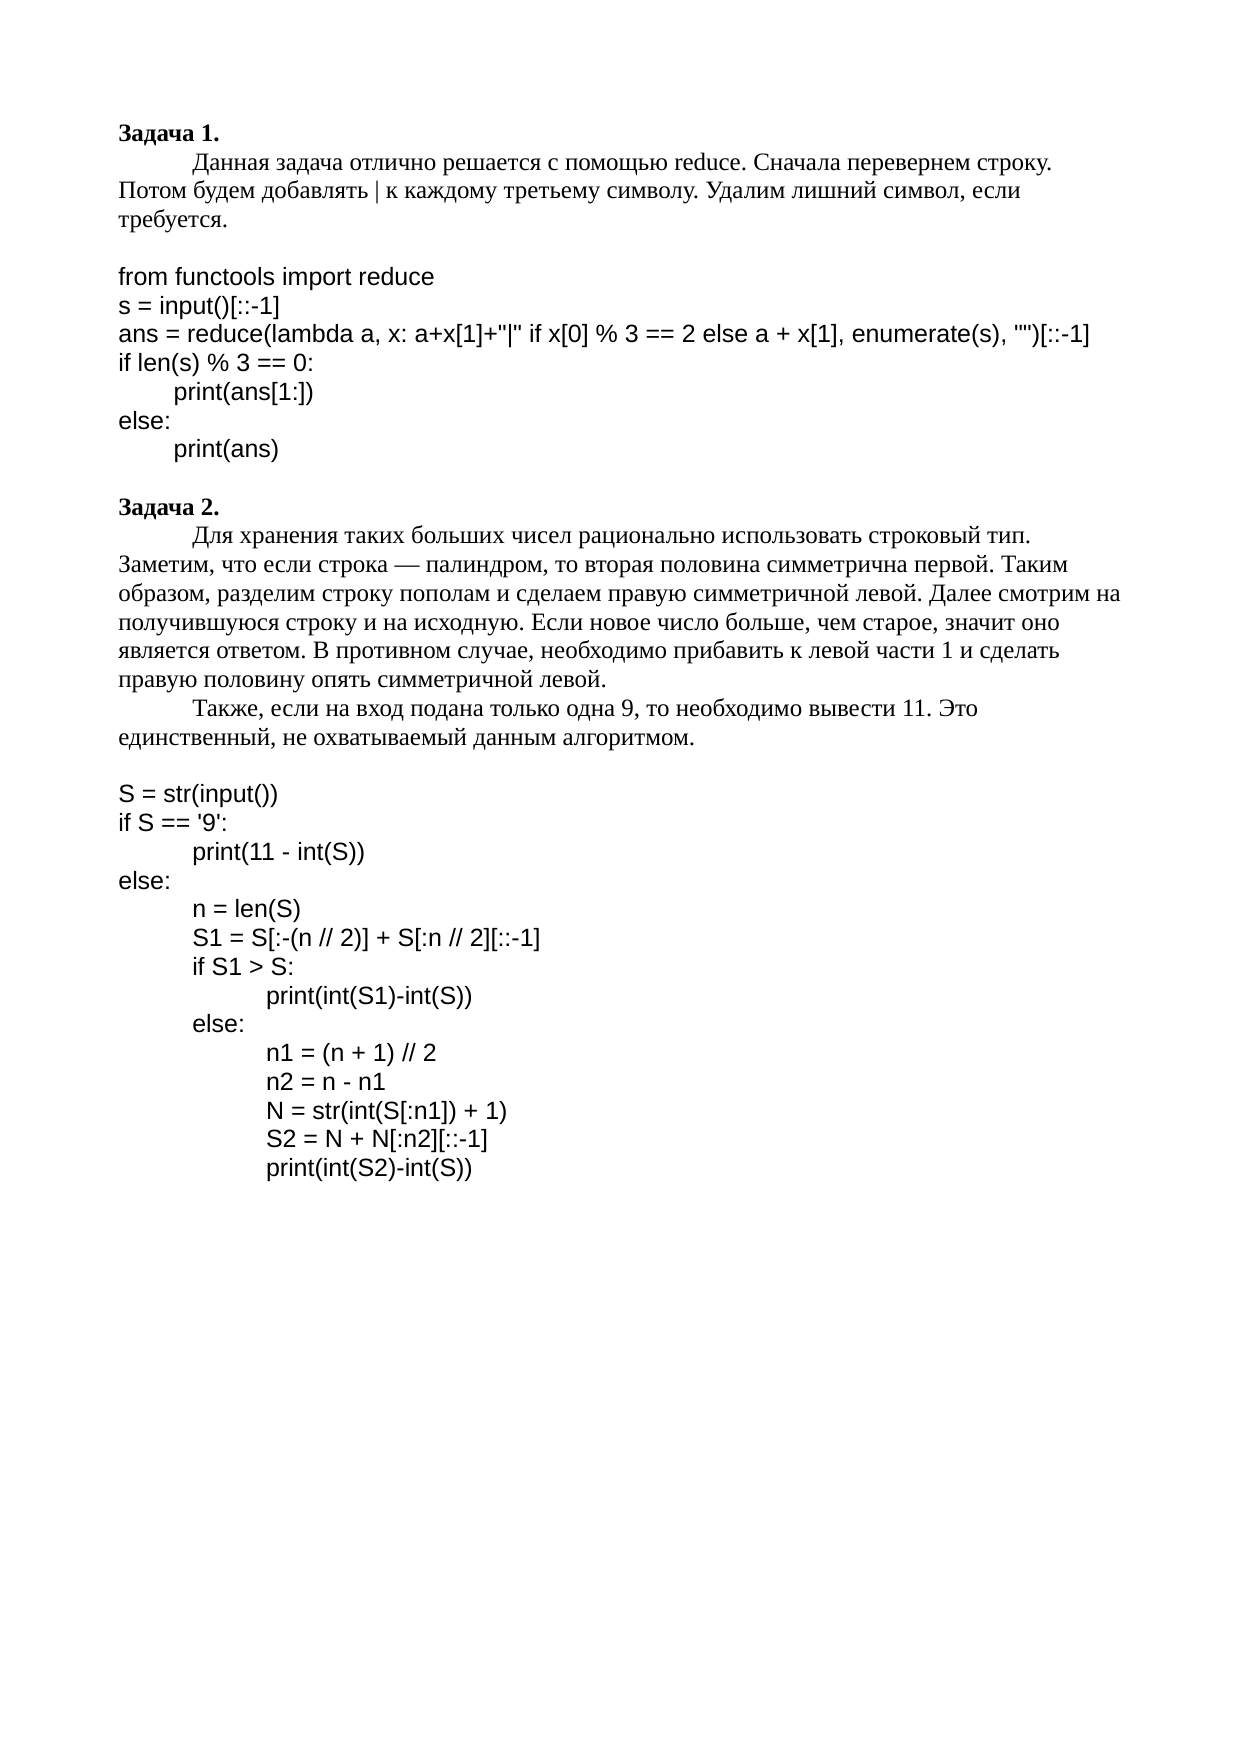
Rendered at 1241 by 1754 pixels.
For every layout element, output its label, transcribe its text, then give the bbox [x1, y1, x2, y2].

text print(11 - int(S)) [118, 837, 1122, 866]
text S1 = S[:-(n // 2)] + S[:n // 2][::-1] [118, 923, 1122, 952]
text from functools import reduce [118, 262, 1122, 291]
text Задача 2. [118, 492, 1122, 521]
text print(ans) [118, 434, 1122, 463]
text S2 = N + N[:n2][::-1] [118, 1124, 1122, 1153]
text Данная задача отлично решается с помощью reduce. Сначала перевернем строку. Потом будем добавлять | к каждому третьему символу. Удалим лишний символ, если требуется. [118, 147, 1122, 233]
text Для хранения таких больших чисел рационально использовать строковый тип. [118, 521, 1122, 549]
text Также, если на вход подана только одна 9, то необходимо вывести 11. Это единственный, не охватываемый данным алгоритмом. [118, 693, 1122, 751]
text print(ans[1:]) [118, 377, 1122, 406]
text Задача 1. [118, 118, 1122, 147]
text else: [118, 866, 1122, 894]
text print(int(S1)-int(S)) [118, 981, 1122, 1009]
text else: [118, 1009, 1122, 1038]
text S = str(input()) [118, 779, 1122, 808]
text N = str(int(S[:n1]) + 1) [118, 1096, 1122, 1124]
text ans = reduce(lambda a, x: a+x[1]+"|" if x[0] % 3 == 2 else a + x[1], enumerate(s), "")[::-1] [118, 319, 1122, 348]
text if len(s) % 3 == 0: [118, 348, 1122, 377]
text if S1 > S: [118, 952, 1122, 981]
text if S == '9': [118, 808, 1122, 837]
text print(int(S2)-int(S)) [118, 1153, 1122, 1182]
text n1 = (n + 1) // 2 [118, 1038, 1122, 1067]
text else: [118, 406, 1122, 434]
text s = input()[::-1] [118, 291, 1122, 319]
text n = len(S) [118, 894, 1122, 923]
text Заметим, что если строка — палиндром, то вторая половина симметрична первой. Таким образом, разделим строку пополам и сделаем правую симметричной левой. Далее смотрим на получившуюся строку и на исходную. Если новое число больше, чем старое, значит оно является ответом. В противном случае, необходимо прибавить к левой части 1 и сделать правую половину опять симметричной левой. [118, 549, 1122, 693]
text n2 = n - n1 [118, 1067, 1122, 1096]
